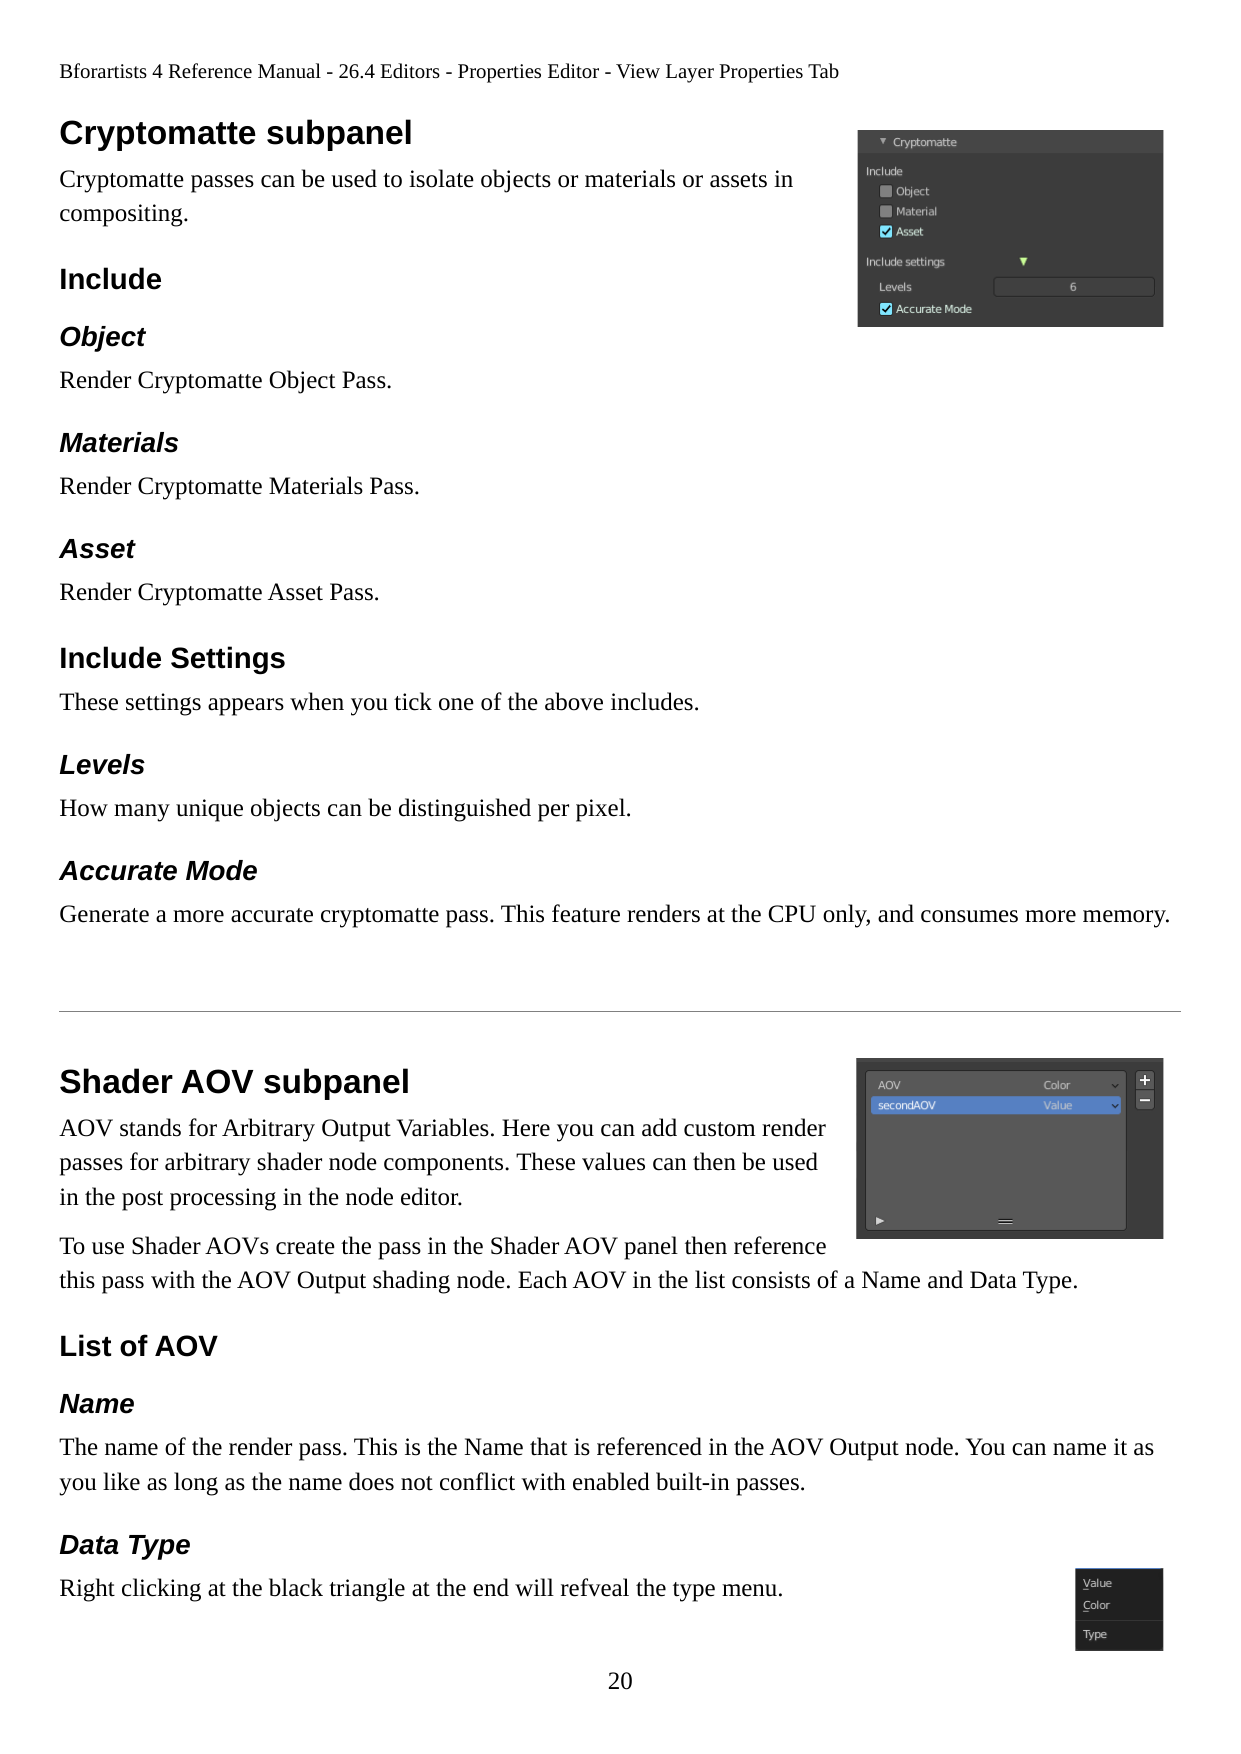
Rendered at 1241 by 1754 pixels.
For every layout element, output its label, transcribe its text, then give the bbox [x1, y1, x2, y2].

text How many unique objects can be distinguished per pixel. [59, 793, 1181, 821]
text To use Shader AOVs create the pass in the Shader AOV panel then reference this pass with the AOV Output shading node. Each AOV in the list consists of a Name and Data Type. [59, 1231, 1181, 1294]
picture [857, 130, 1164, 327]
subtitle Materials [59, 427, 1181, 458]
subtitle Shader AOV subpanel [59, 1062, 856, 1100]
subtitle Levels [59, 748, 1181, 780]
text Right clicking at the black triangle at the end will refveal the type menu. [59, 1573, 1075, 1601]
text Render Cryptomatte Object Pass. [59, 365, 1181, 394]
subtitle Data Type [59, 1528, 1181, 1560]
text Render Cryptomatte Asset Pass. [59, 577, 1181, 606]
text The name of the render pass. This is the Name that is referenced in the AOV Output node. You can name it as you like as long as the name does not conflict with enabled built-in passes. [59, 1432, 1181, 1495]
subtitle Object [59, 321, 1181, 352]
text These settings appears when you tick one of the above includes. [59, 687, 1181, 716]
text Generate a more accurate cryptomatte pass. This feature renders at the CPU only, and consumes more memory. [59, 899, 1181, 927]
subtitle Include [59, 262, 857, 296]
subtitle Asset [59, 532, 1181, 564]
subtitle Include Settings [59, 641, 1181, 674]
picture [1075, 1568, 1164, 1651]
subtitle [1164, 262, 1181, 296]
subtitle Accurate Mode [59, 854, 1181, 886]
text Cryptomatte passes can be used to isolate objects or materials or assets in compositing. [59, 164, 857, 227]
text Render Cryptomatte Materials Pass. [59, 471, 1181, 500]
subtitle Name [59, 1388, 1181, 1420]
subtitle List of AOV [59, 1329, 1181, 1363]
subtitle Cryptomatte subpanel [59, 113, 1181, 151]
subtitle [1164, 1062, 1181, 1100]
picture [856, 1058, 1164, 1239]
text AOV stands for Arbitrary Output Variables. Here you can add custom render passes for arbitrary shader node components. These values can then be used in the post processing in the node editor. [59, 1113, 856, 1211]
